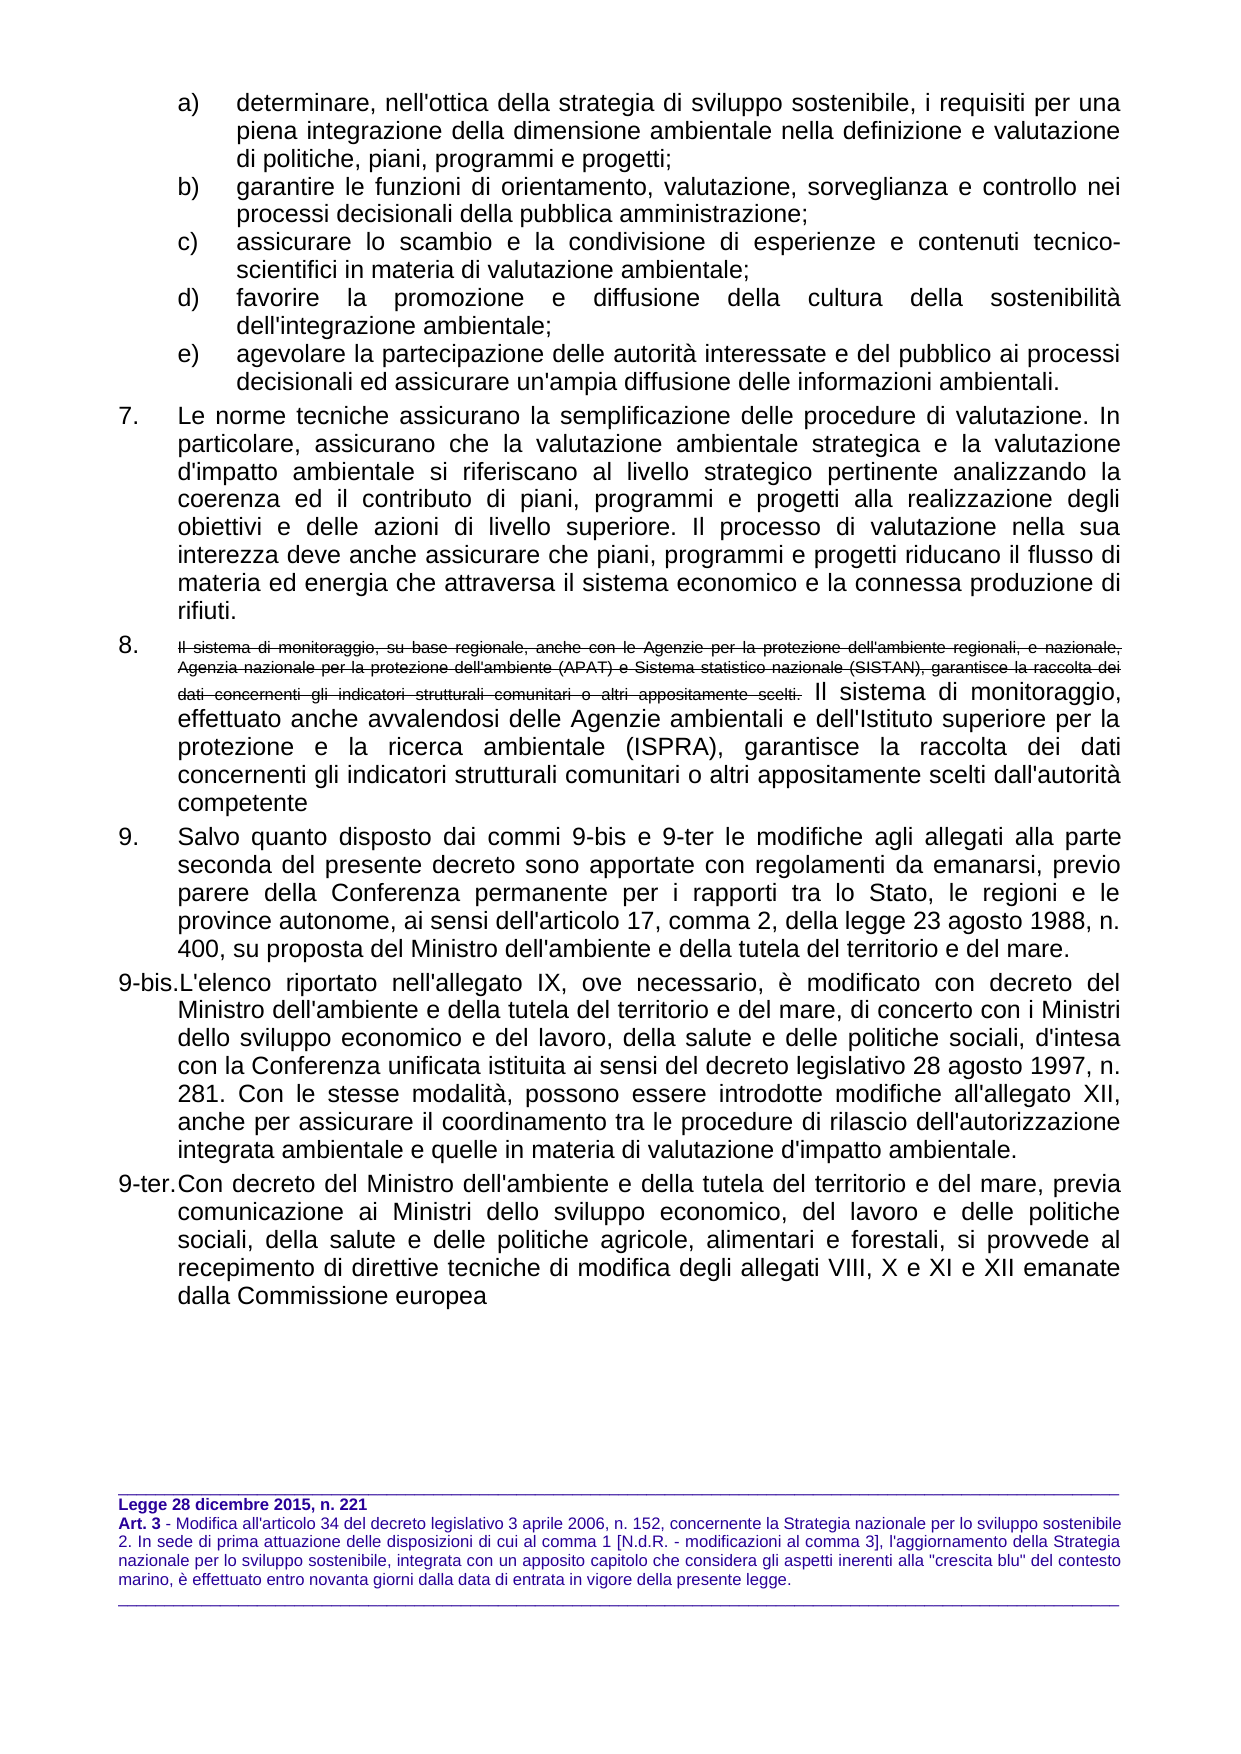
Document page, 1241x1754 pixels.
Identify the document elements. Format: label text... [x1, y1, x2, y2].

text 8. Il sistema di monitoraggio, su base regionale, anche con le Agenzie per la protezione dell'ambiente regionali, e nazionale, Agenzia nazionale per la protezione dell'ambiente (APAT) e Sistema statistico nazionale (SISTAN), garantisce la raccolta dei dati concernenti gli indicatori strutturali comunitari o altri appositamente scelti. Il sistema di monitoraggio, effettuato anche avvalendosi delle Agenzie ambientali e dell'Istituto superiore per la protezione e la ricerca ambientale (ISPRA), garantisce la raccolta dei dati concernenti gli indicatori strutturali comunitari o altri appositamente scelti dall'autorità competente [118, 631, 1122, 817]
text e) agevolare la partecipazione delle autorità interessate e del pubblico ai processi decisionali ed assicurare un'ampia diffusione delle informazioni ambientali. [177, 340, 1122, 396]
text Art. 3 - Modifica all'articolo 34 del decreto legislativo 3 aprile 2006, n. 152, concernente la Strategia nazionale per lo sviluppo sostenibile [118, 1514, 1122, 1533]
text ____________________________________________________________________________________________________________ [118, 1589, 1122, 1607]
text 7. Le norme tecniche assicurano la semplificazione delle procedure di valutazione. In particolare, assicurano che la valutazione ambientale strategica e la valutazione d'impatto ambientale si riferiscano al livello strategico pertinente analizzando la coerenza ed il contributo di piani, programmi e progetti alla realizzazione degli obiettivi e delle azioni di livello superiore. Il processo di valutazione nella sua interezza deve anche assicurare che piani, programmi e progetti riducano il flusso di materia ed energia che attraversa il sistema economico e la connessa produzione di rifiuti. [118, 402, 1122, 625]
text Legge 28 dicembre 2015, n. 221 [118, 1496, 1122, 1514]
text 9. Salvo quanto disposto dai commi 9-bis e 9-ter le modifiche agli allegati alla parte seconda del presente decreto sono apportate con regolamenti da emanarsi, previo parere della Conferenza permanente per i rapporti tra lo Stato, le regioni e le province autonome, ai sensi dell'articolo 17, comma 2, della legge 23 agosto 1988, n. 400, su proposta del Ministro dell'ambiente e della tutela del territorio e del mare. [118, 823, 1122, 962]
text ____________________________________________________________________________________________________________ [118, 1477, 1122, 1496]
text 9-bis.L'elenco riportato nell'allegato IX, ove necessario, è modificato con decreto del Ministro dell'ambiente e della tutela del territorio e del mare, di concerto con i Ministri dello sviluppo economico e del lavoro, della salute e delle politiche sociali, d'intesa con la Conferenza unificata istituita ai sensi del decreto legislativo 28 agosto 1997, n. 281. Con le stesse modalità, possono essere introdotte modifiche all'allegato XII, anche per assicurare il coordinamento tra le procedure di rilascio dell'autorizzazione integrata ambientale e quelle in materia di valutazione d'impatto ambientale. [118, 968, 1122, 1164]
text 2. In sede di prima attuazione delle disposizioni di cui al comma 1 [N.d.R. - modificazioni al comma 3], l'aggiornamento della Strategia nazionale per lo sviluppo sostenibile, integrata con un apposito capitolo che considera gli aspetti inerenti alla "crescita blu" del contesto marino, è effettuato entro novanta giorni dalla data di entrata in vigore della presente legge. [118, 1533, 1122, 1589]
text 9-ter. Con decreto del Ministro dell'ambiente e della tutela del territorio e del mare, previa comunicazione ai Ministri dello sviluppo economico, del lavoro e delle politiche sociali, della salute e delle politiche agricole, alimentari e forestali, si provvede al recepimento di direttive tecniche di modifica degli allegati VIII, X e XI e XII emanate dalla Commissione europea [118, 1170, 1122, 1309]
text d) favorire la promozione e diffusione della cultura della sostenibilità dell'integrazione ambientale; [177, 284, 1122, 340]
text a) determinare, nell'ottica della strategia di sviluppo sostenibile, i requisiti per una piena integrazione della dimensione ambientale nella definizione e valutazione di politiche, piani, programmi e progetti; [177, 88, 1122, 172]
text b) garantire le funzioni di orientamento, valutazione, sorveglianza e controllo nei processi decisionali della pubblica amministrazione; [177, 172, 1122, 228]
text c) assicurare lo scambio e la condivisione di esperienze e contenuti tecnico-scientifici in materia di valutazione ambientale; [177, 228, 1122, 284]
